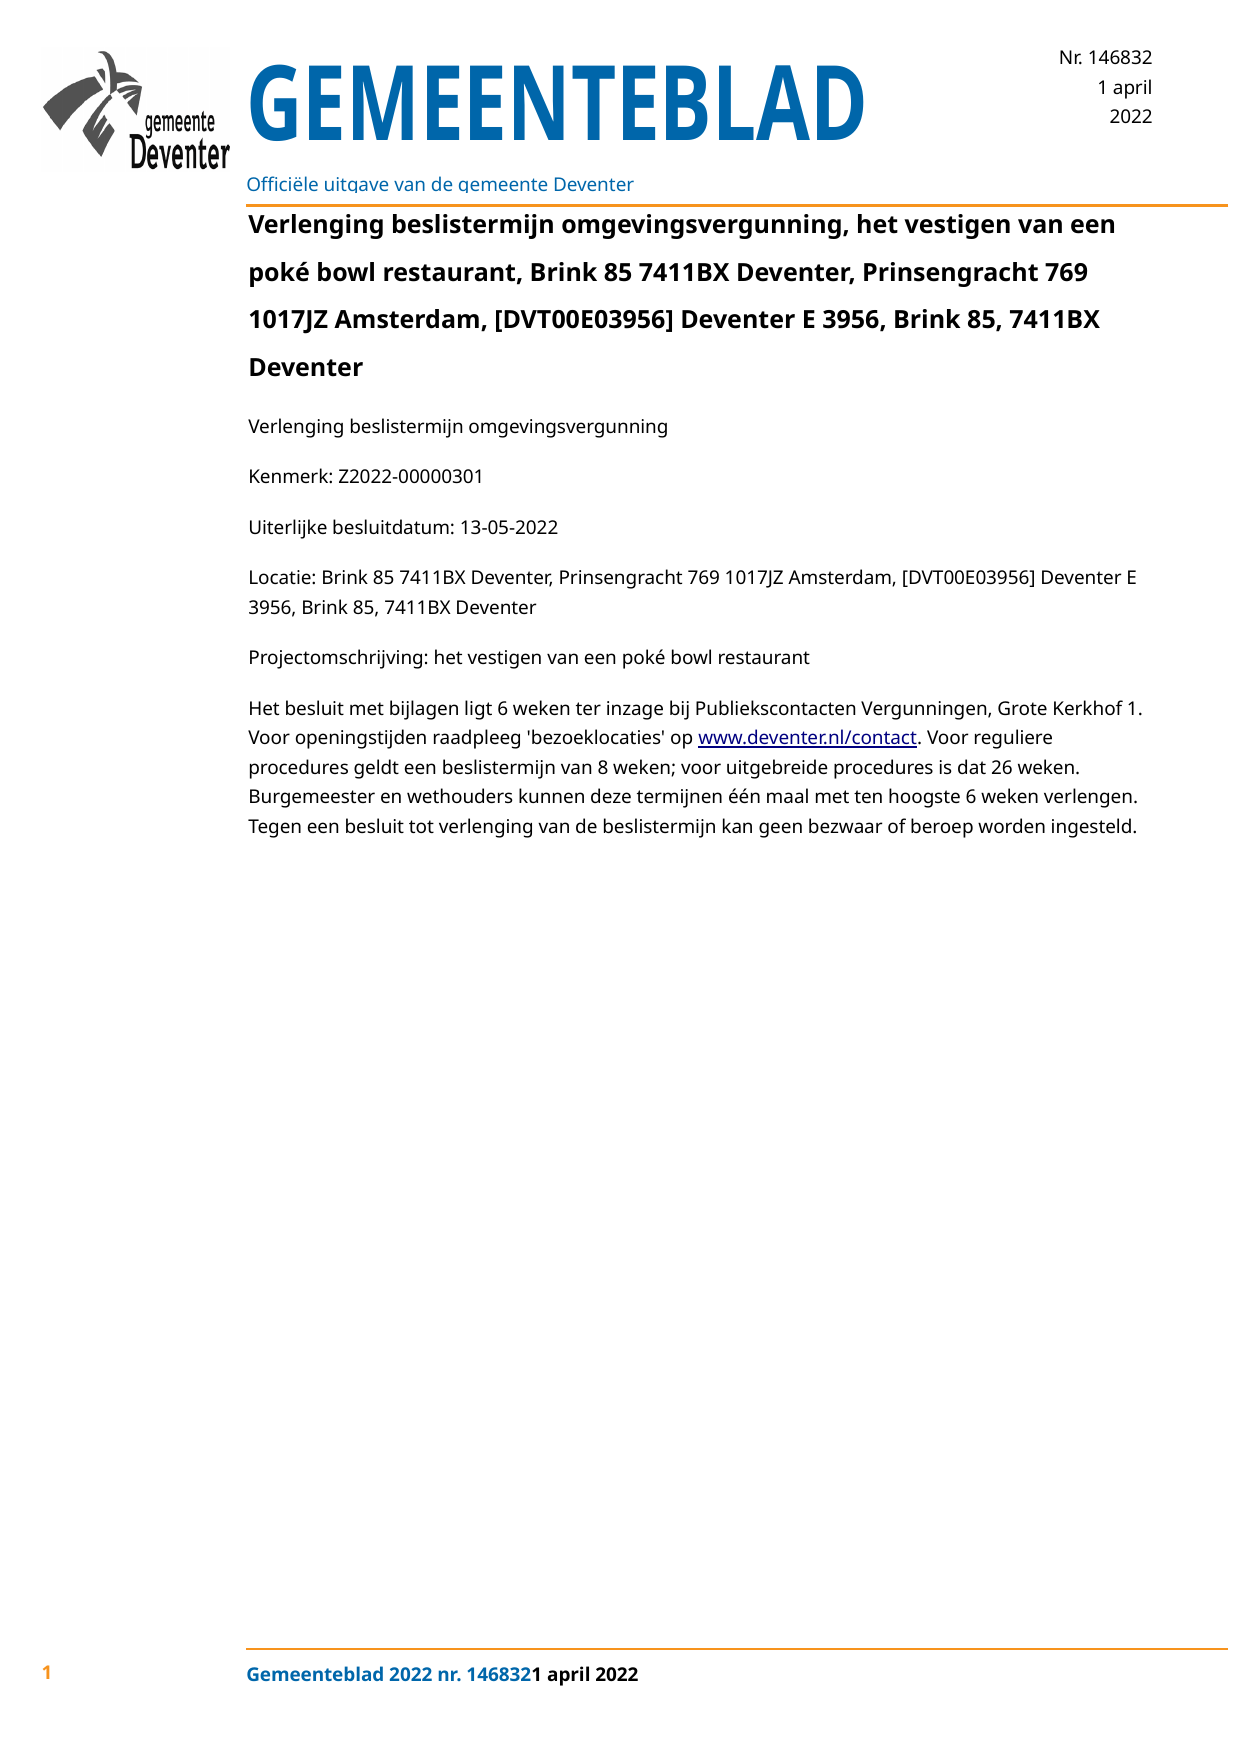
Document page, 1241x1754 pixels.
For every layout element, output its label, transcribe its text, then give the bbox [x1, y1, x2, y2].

text Locatie: Brink 85 7411BX Deventer, Prinsengracht 769 1017JZ Amsterdam, [DVT00E03956] Deventer E 3956, Brink 85, 7411BX Deventer [248, 564, 1152, 620]
picture [41, 47, 231, 172]
text Kenmerk: Z2022-00000301 [248, 463, 1152, 489]
text Verlenging beslistermijn omgevingsvergunning, het vestigen van een poké bowl restaurant, Brink 85 7411BX Deventer, Prinsengracht 769 1017JZ Amsterdam, [DVT00E03956] Deventer E 3956, Brink 85, 7411BX Deventer [248, 207, 1152, 384]
text Uiterlijke besluitdatum: 13-05-2022 [248, 514, 1152, 540]
text Het besluit met bijlagen ligt 6 weken ter inzage bij Publiekscontacten Vergunningen, Grote Kerkhof 1. Voor openingstijden raadpleeg 'bezoeklocaties' op www.deventer.nl/contact. Voor reguliere procedures geldt een beslistermijn van 8 weken; voor uitgebreide procedures is dat 26 weken. Burgemeester en wethouders kunnen deze termijnen één maal met ten hoogste 6 weken verlengen. Tegen een besluit tot verlenging van de beslistermijn kan geen bezwaar of beroep worden ingesteld. [248, 695, 1152, 839]
text Projectomschrijving: het vestigen van een poké bowl restaurant [248, 644, 1152, 670]
text Verlenging beslistermijn omgevingsvergunning [248, 413, 1152, 439]
